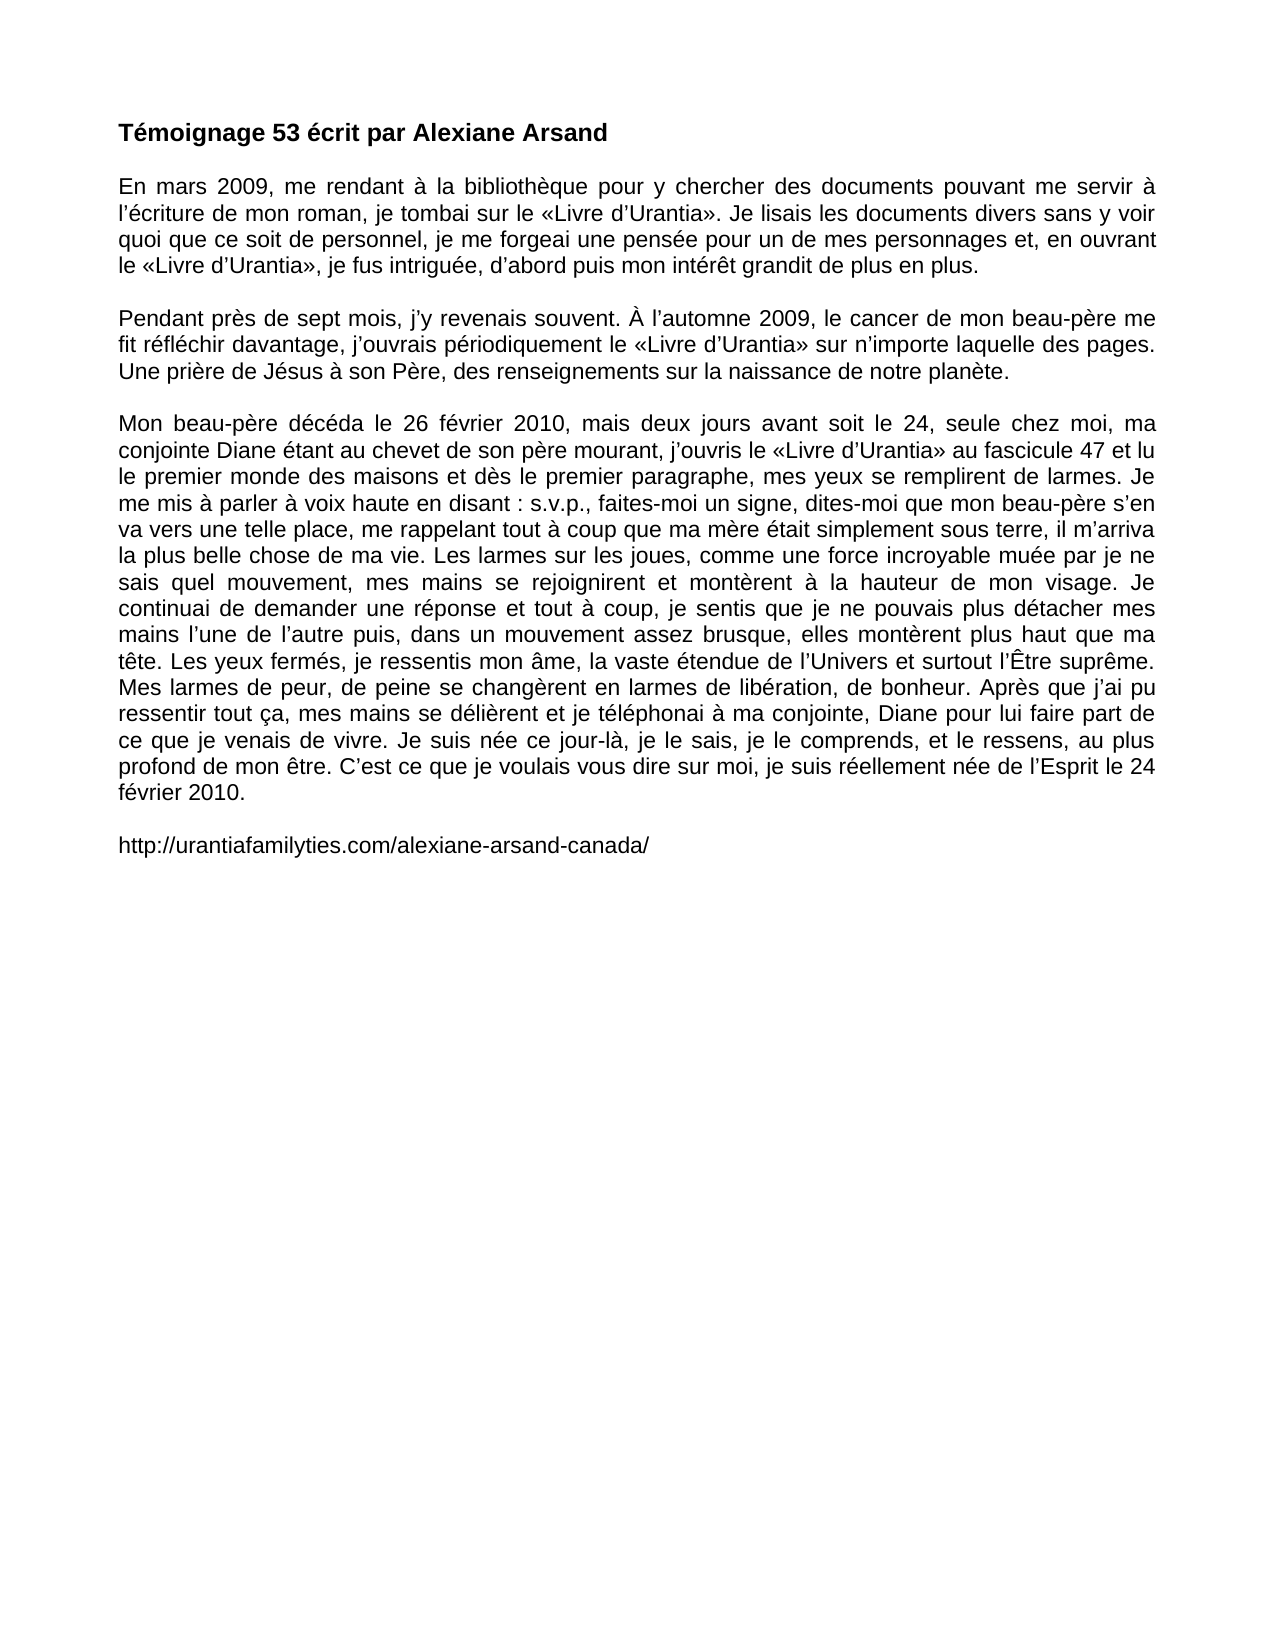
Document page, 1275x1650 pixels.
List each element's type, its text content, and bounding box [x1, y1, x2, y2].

text En mars 2009, me rendant à la bibliothèque pour y chercher des documents pouvant me servir à l’écriture de mon roman, je tombai sur le «Livre d’Urantia». Je lisais les documents divers sans y voir quoi que ce soit de personnel, je me forgeai une pensée pour un de mes personnages et, en ouvrant le «Livre d’Urantia», je fus intriguée, d’abord puis mon intérêt grandit de plus en plus. [118, 173, 1157, 279]
text Mon beau-père décéda le 26 février 2010, mais deux jours avant soit le 24, seule chez moi, ma conjointe Diane étant au chevet de son père mourant, j’ouvris le «Livre d’Urantia» au fascicule 47 et lu le premier monde des maisons et dès le premier paragraphe, mes yeux se remplirent de larmes. Je me mis à parler à voix haute en disant : s.v.p., faites-moi un signe, dites-moi que mon beau-père s’en va vers une telle place, me rappelant tout à coup que ma mère était simplement sous terre, il m’arriva la plus belle chose de ma vie. Les larmes sur les joues, comme une force incroyable muée par je ne sais quel mouvement, mes mains se rejoignirent et montèrent à la hauteur de mon visage. Je continuai de demander une réponse et tout à coup, je sentis que je ne pouvais plus détacher mes mains l’une de l’autre puis, dans un mouvement assez brusque, elles montèrent plus haut que ma tête. Les yeux fermés, je ressentis mon âme, la vaste étendue de l’Univers et surtout l’Être suprême. Mes larmes de peur, de peine se changèrent en larmes de libération, de bonheur. Après que j’ai pu ressentir tout ça, mes mains se délièrent et je téléphonai à ma conjointe, Diane pour lui faire part de ce que je venais de vivre. Je suis née ce jour-là, je le sais, je le comprends, et le ressens, au plus profond de mon être. C’est ce que je voulais vous dire sur moi, je suis réellement née de l’Esprit le 24 février 2010. [118, 410, 1157, 806]
text Témoignage 53 écrit par Alexiane Arsand [118, 118, 1157, 147]
text http://urantiafamilyties.com/alexiane-arsand-canada/ [118, 832, 1157, 858]
text Pendant près de sept mois, j’y revenais souvent. À l’automne 2009, le cancer de mon beau-père me fit réfléchir davantage, j’ouvrais périodiquement le «Livre d’Urantia» sur n’importe laquelle des pages. Une prière de Jésus à son Père, des renseignements sur la naissance de notre planète. [118, 305, 1157, 384]
